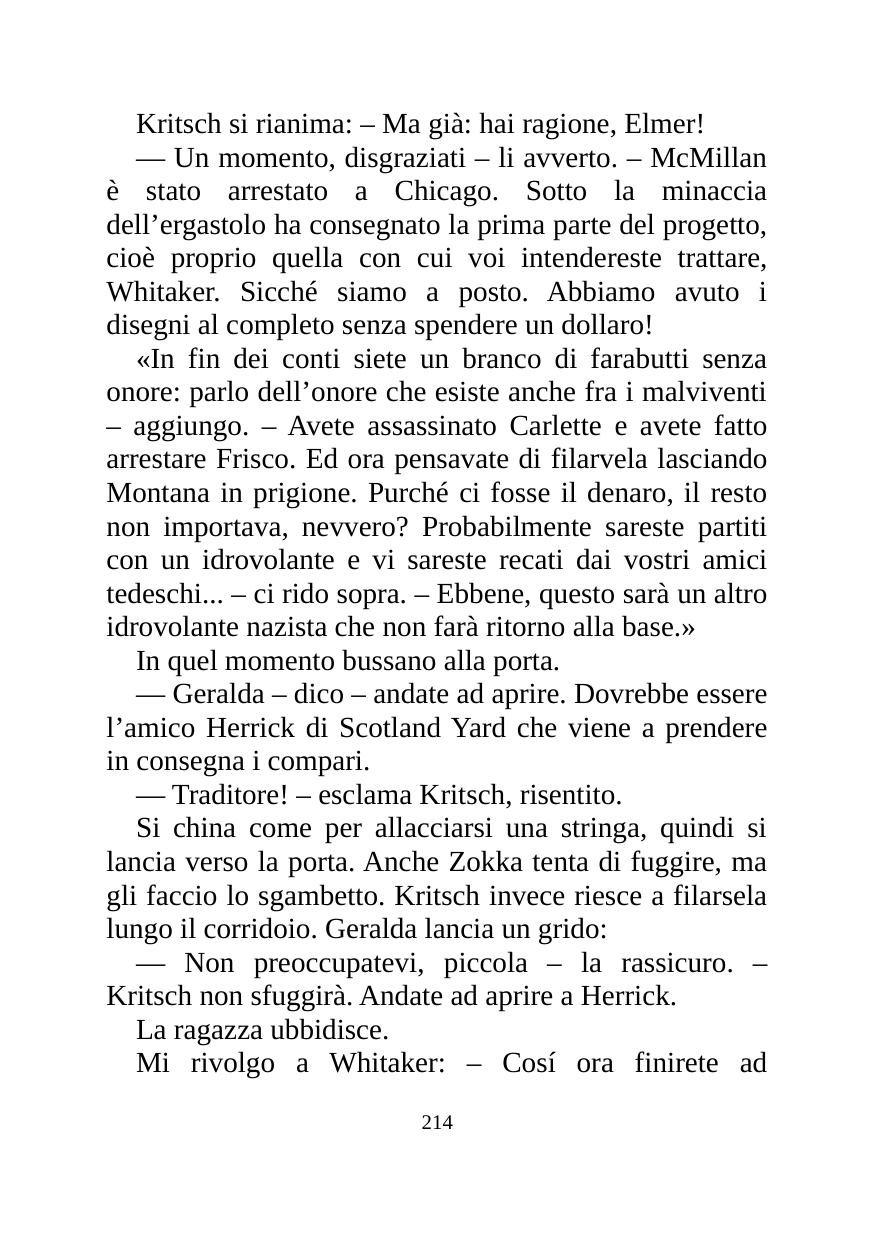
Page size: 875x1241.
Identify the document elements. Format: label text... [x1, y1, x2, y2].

text — Traditore! – esclama Kritsch, risentito. [106, 777, 768, 811]
text Si china come per allacciarsi una stringa, quindi si lancia verso la porta. Anche Zokka tenta di fuggire, ma gli faccio lo sgambetto. Kritsch invece riesce a filarsela lungo il corridoio. Geralda lancia un grido: [106, 811, 768, 945]
text La ragazza ubbidisce. [106, 1012, 768, 1045]
text In quel momento bussano alla porta. [106, 643, 768, 676]
text Mi rivolgo a Whitaker: – Cosí ora finirete ad [106, 1045, 768, 1079]
text — Non preoccupatevi, piccola – la rassicuro. – Kritsch non sfuggirà. Andate ad aprire a Herrick. [106, 945, 768, 1012]
text — Un momento, disgraziati – li avverto. – McMillan è stato arrestato a Chicago. Sotto la minaccia dell’ergastolo ha consegnato la prima parte del progetto, cioè proprio quella con cui voi intendereste trattare, Whitaker. Sicché siamo a posto. Abbiamo avuto i disegni al completo senza spendere un dollaro! [106, 140, 768, 341]
text «In fin dei conti siete un branco di farabutti senza onore: parlo dell’onore che esiste anche fra i malviventi – aggiungo. – Avete assassinato Carlette e avete fatto arrestare Frisco. Ed ora pensavate di filarvela lasciando Montana in prigione. Purché ci fosse il denaro, il resto non importava, nevvero? Probabilmente sareste partiti con un idrovolante e vi sareste recati dai vostri amici tedeschi... – ci rido sopra. – Ebbene, questo sarà un altro idrovolante nazista che non farà ritorno alla base.» [106, 341, 768, 643]
text — Geralda – dico – andate ad aprire. Dovrebbe essere l’amico Herrick di Scotland Yard che viene a prendere in consegna i compari. [106, 676, 768, 777]
text Kritsch si rianima: – Ma già: hai ragione, Elmer! [106, 106, 768, 140]
